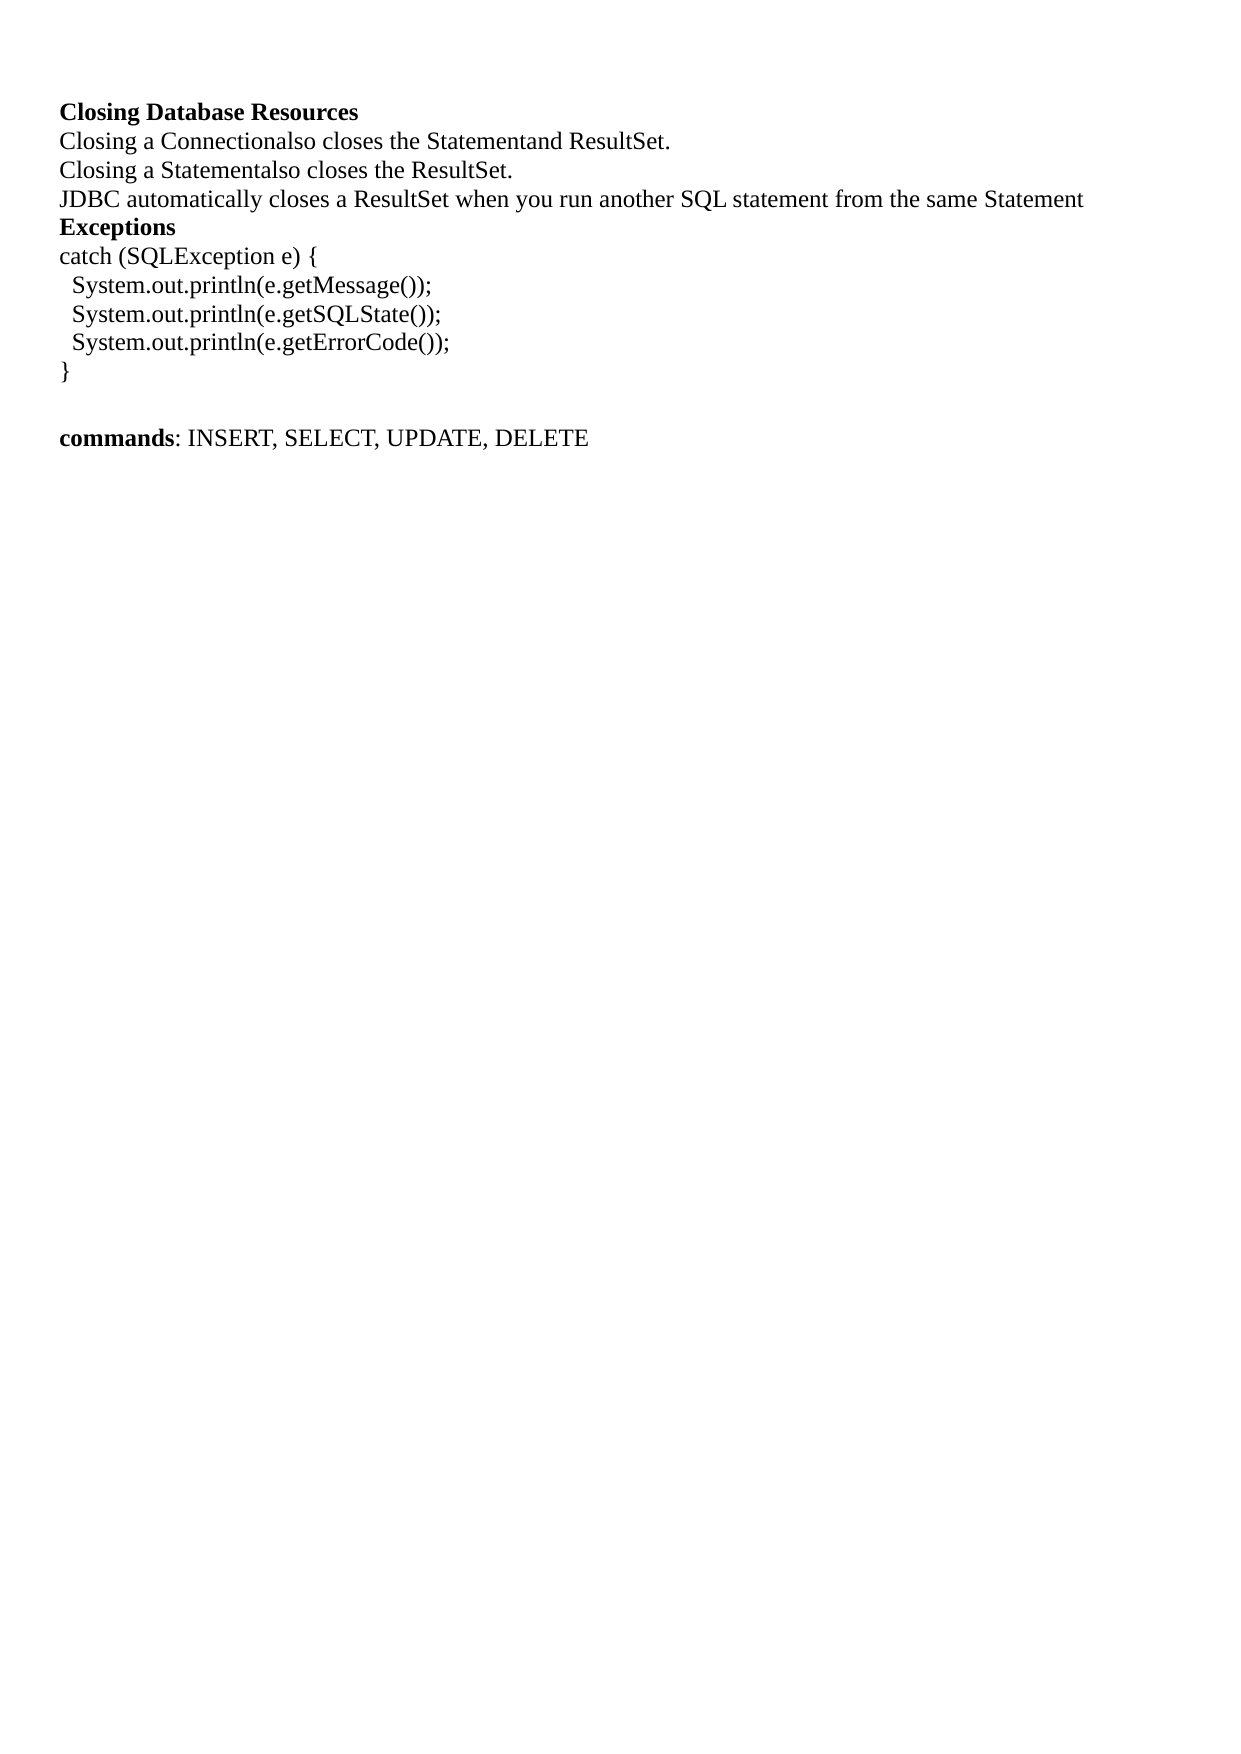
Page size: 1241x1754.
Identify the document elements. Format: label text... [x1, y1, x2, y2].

text Closing a Statementalso closes the ResultSet. [59, 155, 1181, 184]
text Closing Database Resources [59, 97, 1181, 126]
text catch (SQLException e) { [59, 241, 1181, 270]
text } [59, 356, 1181, 385]
text JDBC automatically closes a ResultSet when you run another SQL statement from the same Statement [59, 184, 1181, 212]
text Closing a Connectionalso closes the Statementand ResultSet. [59, 126, 1181, 155]
text System.out.println(e.getErrorCode()); [59, 327, 1181, 356]
text commands: INSERT, SELECT, UPDATE, DELETE [59, 423, 1181, 452]
text System.out.println(e.getMessage()); [59, 270, 1181, 299]
text Exceptions [59, 212, 1181, 241]
text System.out.println(e.getSQLState()); [59, 299, 1181, 327]
